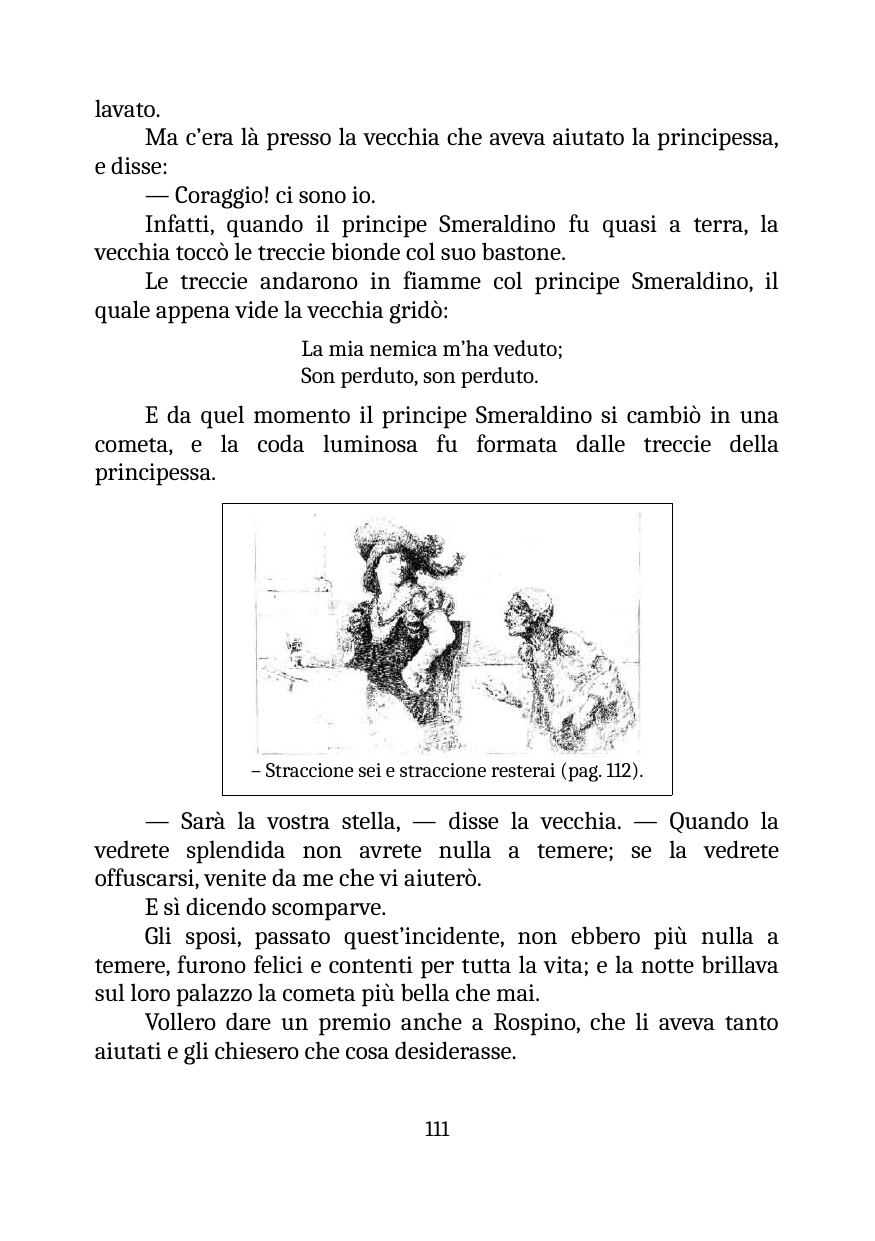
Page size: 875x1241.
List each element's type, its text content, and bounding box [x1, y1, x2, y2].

text Infatti, quando il principe Smeraldino fu quasi a terra, la vecchia toccò le treccie bionde col suo bastone. [94, 209, 779, 267]
text — Coraggio! ci sono io. [94, 181, 779, 209]
text Ma c’era là presso la vecchia che aveva aiutato la principessa, e disse: [94, 123, 779, 181]
text – Straccione sei e straccione resterai (pag. 112). [231, 512, 663, 782]
text Le treccie andarono in fiamme col principe Smeraldino, il quale appena vide la vecchia gridò: [94, 267, 779, 324]
picture [251, 512, 643, 759]
text La mia nemica m’ha veduto; Son perduto, son perduto. [301, 336, 779, 389]
text E sì dicendo scomparve. [94, 893, 779, 922]
text Vollero dare un premio anche a Rospino, che li aveva tanto aiutati e gli chiesero che cosa desiderasse. [94, 1008, 779, 1066]
text E da quel momento il principe Smeraldino si cambiò in una cometa, e la coda luminosa fu formata dalle treccie della principessa. [94, 401, 779, 487]
text — Sarà la vostra stella, — disse la vecchia. — Quando la vedrete splendida non avrete nulla a temere; se la vedrete offuscarsi, venite da me che vi aiuterò. [94, 487, 779, 893]
text lavato. [94, 94, 779, 123]
text Gli sposi, passato quest’incidente, non ebbero più nulla a temere, furono felici e contenti per tutta la vita; e la notte brillava sul loro palazzo la cometa più bella che mai. [94, 922, 779, 1008]
